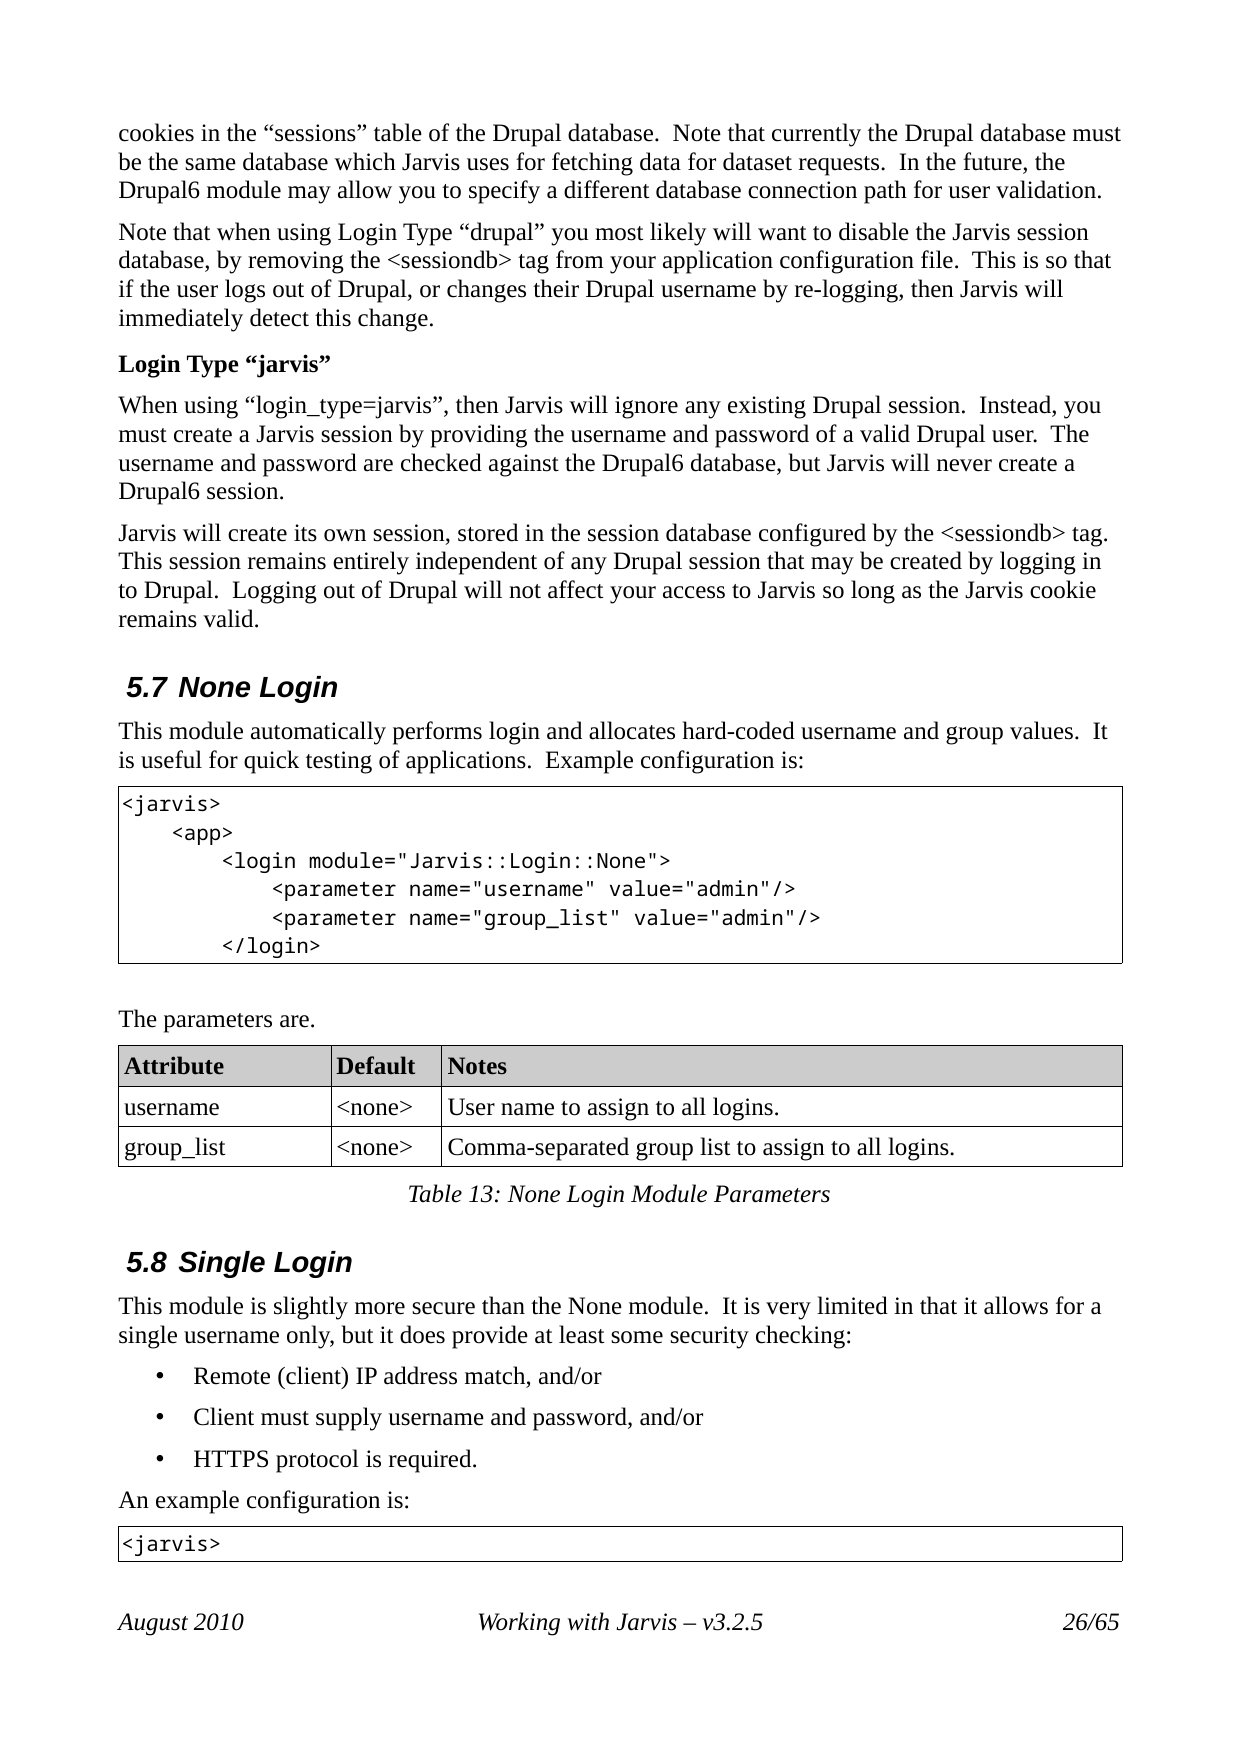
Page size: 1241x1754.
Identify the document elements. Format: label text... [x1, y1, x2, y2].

text <jarvis> [119, 787, 1122, 815]
subtitle Login Type “jarvis” [118, 349, 1122, 378]
text An example configuration is: [118, 1485, 1122, 1514]
text Note that when using Login Type “drupal” you most likely will want to disable the Jarvis session database, by removing the <sessiondb> tag from your application configuration file. This is so that if the user logs out of Drupal, or changes their Drupal username by re-logging, then Jarvis will immediately detect this change. [118, 217, 1122, 332]
text Table 13: None Login Module Parameters [118, 1179, 1122, 1208]
table_cell username [119, 1087, 331, 1126]
table_cell User name to assign to all logins. [442, 1087, 1122, 1126]
subtitle None Login [118, 670, 1122, 704]
text This module is slightly more secure than the None module. It is very limited in that it allows for a single username only, but it does provide at least some security checking: [118, 1291, 1122, 1349]
text Jarvis will create its own session, stored in the session database configured by the <sessiondb> tag. This session remains entirely independent of any Drupal session that may be created by logging in to Drupal. Logging out of Drupal will not affect your access to Jarvis so long as the Jarvis cookie remains valid. [118, 518, 1122, 633]
table_header Attribute [119, 1046, 331, 1086]
table_cell Comma-separated group list to assign to all logins. [442, 1127, 1122, 1166]
table_cell <none> [332, 1127, 441, 1166]
table_cell <none> [332, 1087, 441, 1126]
text cookies in the “sessions” table of the Drupal database. Note that currently the Drupal database must be the same database which Jarvis uses for fetching data for dataset requests. In the future, the Drupal6 module may allow you to specify a different database connection path for user validation. [118, 118, 1122, 204]
list Client must supply username and password, and/or [156, 1402, 1122, 1431]
table_header Notes [442, 1046, 1122, 1086]
table_header Default [332, 1046, 441, 1086]
list Remote (client) IP address match, and/or [156, 1361, 1122, 1390]
table_cell group_list [119, 1127, 331, 1166]
text This module automatically performs login and allocates hard-coded username and group values. It is useful for quick testing of applications. Example configuration is: [118, 716, 1122, 774]
text <login module="Jarvis::Login::None"> [119, 843, 1122, 872]
list HTTPS protocol is required. [156, 1444, 1122, 1472]
text <parameter name="group_list" value="admin"/> [119, 900, 1122, 928]
text </login> [119, 928, 1122, 963]
text The parameters are. [118, 1004, 1122, 1033]
text <jarvis> [119, 1527, 1122, 1561]
text <app> [119, 815, 1122, 843]
text <parameter name="username" value="admin"/> [119, 872, 1122, 900]
subtitle Single Login [118, 1245, 1122, 1279]
text When using “login_type=jarvis”, then Jarvis will ignore any existing Drupal session. Instead, you must create a Jarvis session by providing the username and password of a valid Drupal user. The username and password are checked against the Drupal6 database, but Jarvis will never create a Drupal6 session. [118, 390, 1122, 505]
